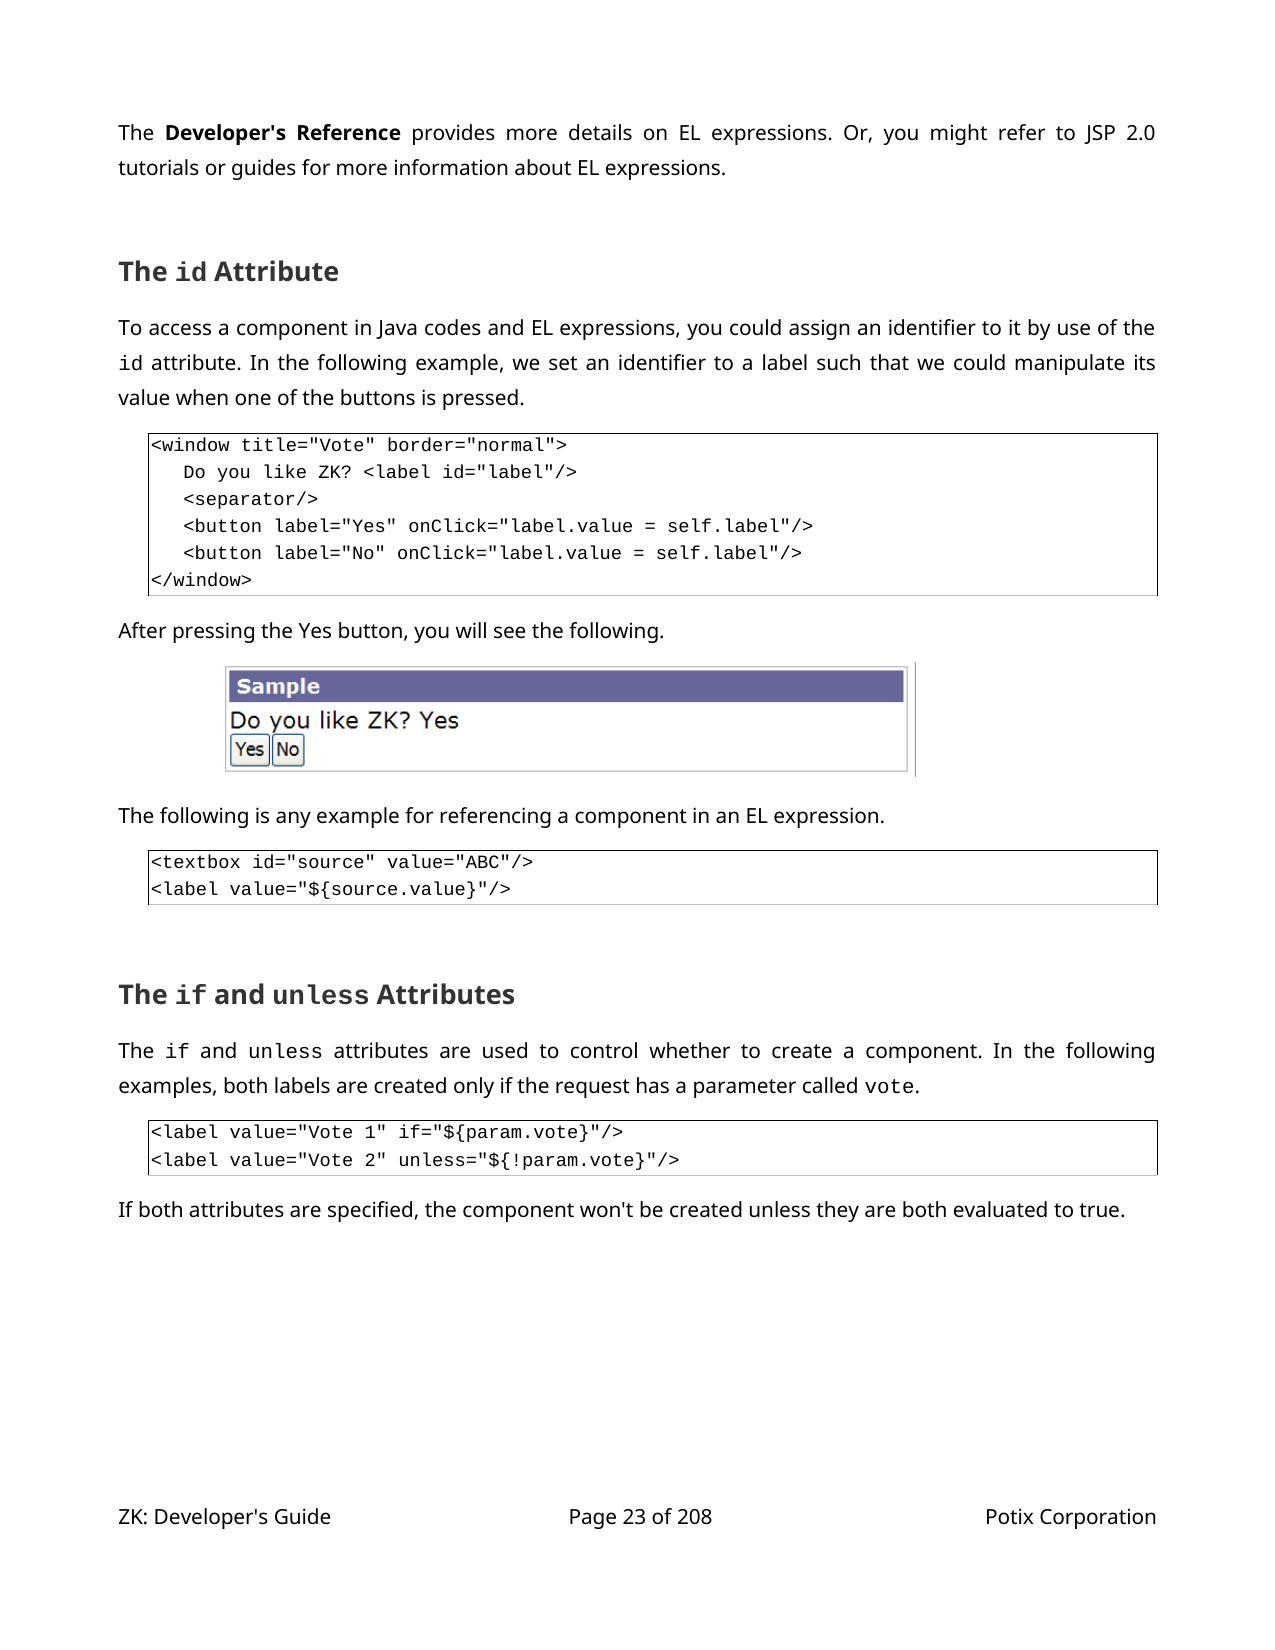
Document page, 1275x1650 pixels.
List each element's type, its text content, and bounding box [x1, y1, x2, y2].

text <button label="No" onClick="label.value = self.label"/> [149, 541, 1157, 565]
text <button label="Yes" onClick="label.value = self.label"/> [149, 514, 1157, 538]
text The if and unless attributes are used to control whether to create a component. In the following examples, both labels are created only if the request has a parameter called vote. [118, 1036, 1157, 1100]
text <textbox id="source" value="ABC"/> [149, 851, 1157, 874]
subtitle The id Attribute [118, 252, 1157, 289]
text To access a component in Java codes and EL expressions, you could assign an identifier to it by use of the id attribute. In the following example, we set an identifier to a label such that we could manipulate its value when one of the buttons is pressed. [118, 313, 1157, 412]
subtitle The if and unless Attributes [118, 975, 1157, 1012]
text <label value="Vote 2" unless="${!param.vote}"/> [149, 1148, 1157, 1175]
text The Developer's Reference provides more details on EL expressions. Or, you might refer to JSP 2.0 tutorials or guides for more information about EL expressions. [118, 118, 1157, 182]
text <label value="Vote 1" if="${param.vote}"/> [149, 1121, 1157, 1145]
text Do you like ZK? <label id="label"/> [149, 459, 1157, 484]
text <label value="${source.value}"/> [149, 877, 1157, 904]
text <separator/> [149, 487, 1157, 511]
text After pressing the Yes button, you will see the following. [118, 616, 1157, 644]
text If both attributes are specified, the component won't be created unless they are both evaluated to true. [118, 1196, 1157, 1224]
text <window title="Vote" border="normal"> [149, 434, 1157, 457]
text </window> [149, 568, 1157, 595]
picture [222, 662, 916, 777]
text The following is any example for referencing a component in an EL expression. [118, 777, 1157, 829]
